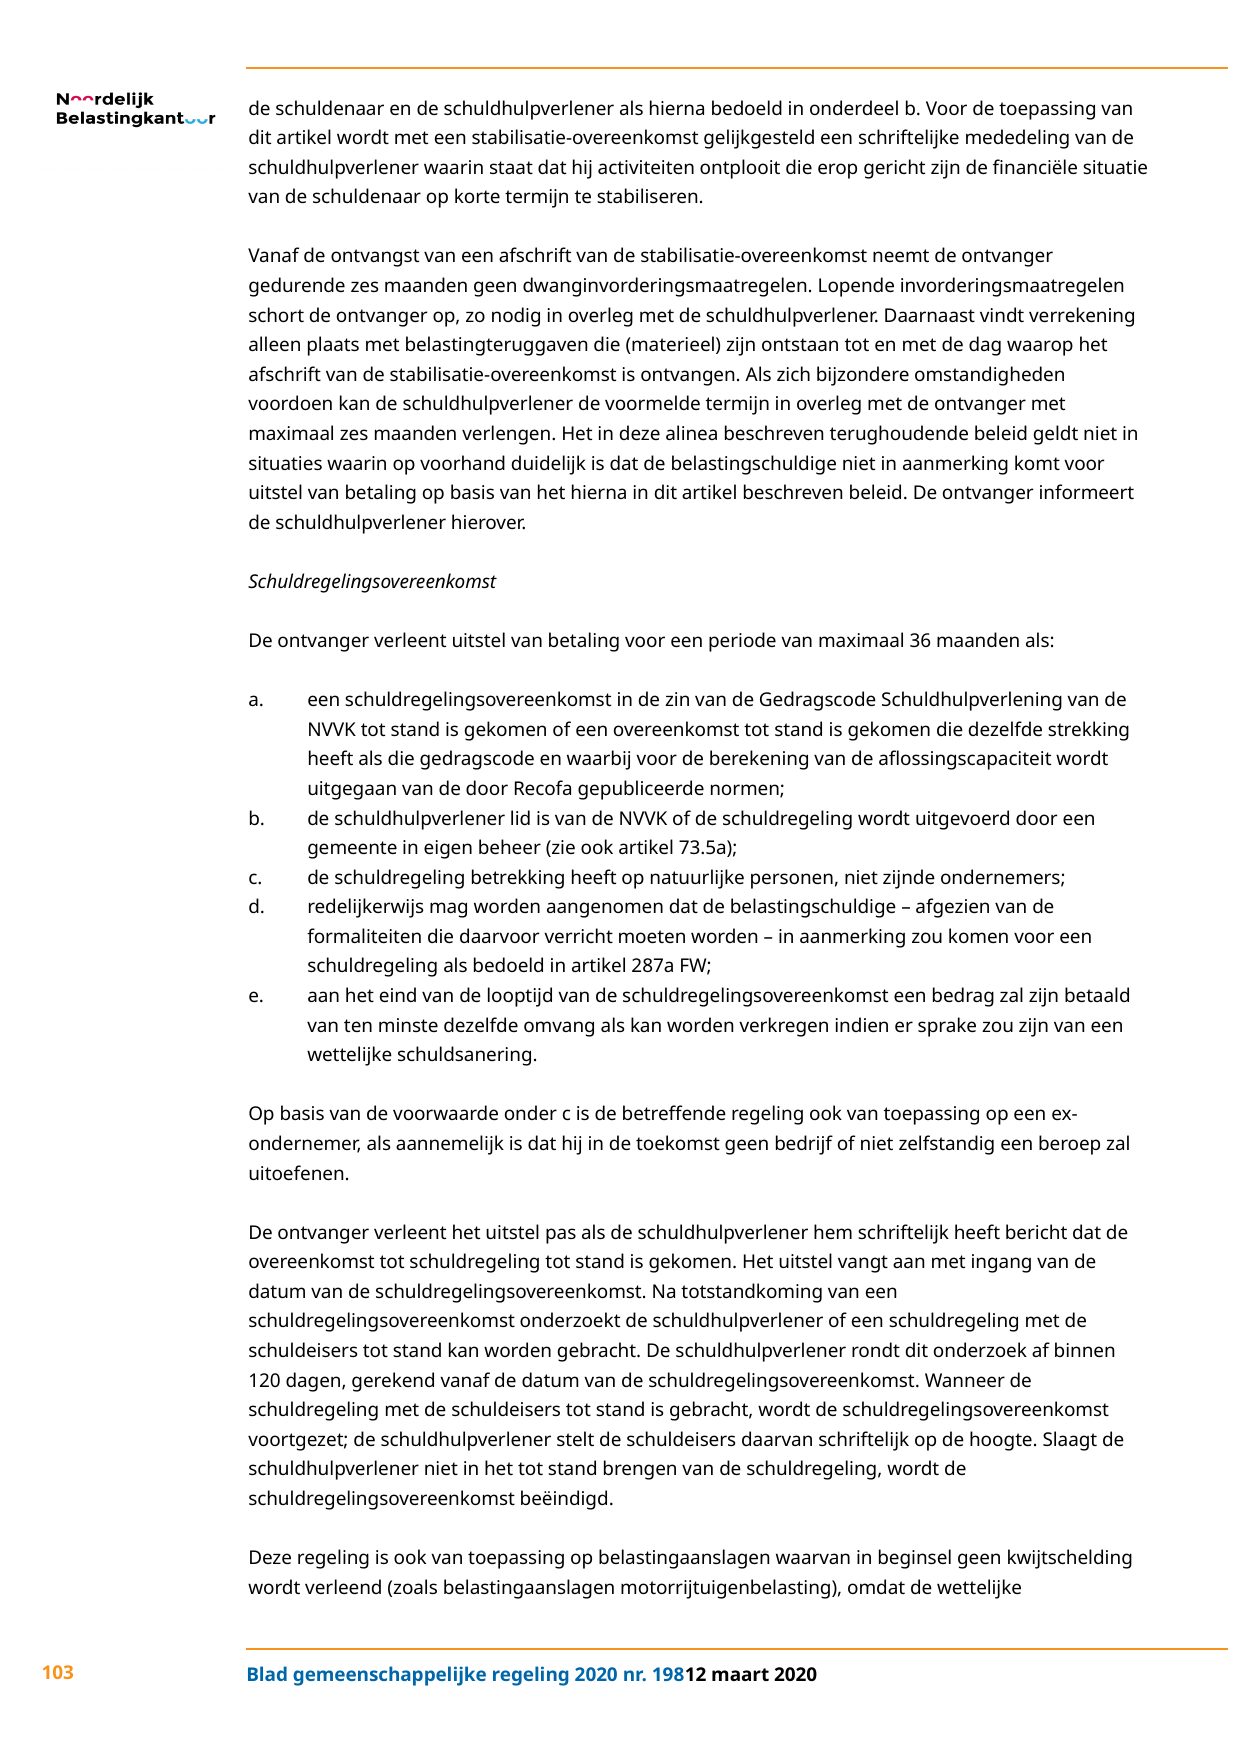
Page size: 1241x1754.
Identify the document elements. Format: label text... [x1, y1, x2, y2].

list een schuldregelingsovereenkomst in de zin van de Gedragscode Schuldhulpverlening van de NVVK tot stand is gekomen of een overeenkomst tot stand is gekomen die dezelfde strekking heeft als die gedragscode en waarbij voor de berekening van de aflossingscapaciteit wordt uitgegaan van de door Recofa gepubliceerde normen; [248, 686, 1152, 801]
list de schuldregeling betrekking heeft op natuurlijke personen, niet zijnde ondernemers; [248, 864, 1152, 890]
text De ontvanger verleent uitstel van betaling voor een periode van maximaal 36 maanden als: [248, 627, 1152, 653]
text Op basis van de voorwaarde onder c is de betreffende regeling ook van toepassing op een ex-ondernemer, als aannemelijk is dat hij in de toekomst geen bedrijf of niet zelfstandig een beroep zal uitoefenen. [248, 1101, 1152, 1186]
text de schuldenaar en de schuldhulpverlener als hierna bedoeld in onderdeel b. Voor de toepassing van dit artikel wordt met een stabilisatie-overeenkomst gelijkgesteld een schriftelijke mededeling van de schuldhulpverlener waarin staat dat hij activiteiten ontplooit die erop gericht zijn de financiële situatie van de schuldenaar op korte termijn te stabiliseren. [248, 95, 1152, 209]
text Schuldregelingsovereenkomst [248, 568, 1152, 594]
text De ontvanger verleent het uitstel pas als de schuldhulpverlener hem schriftelijk heeft bericht dat de overeenkomst tot schuldregeling tot stand is gekomen. Het uitstel vangt aan met ingang van de datum van de schuldregelingsovereenkomst. Na totstandkoming van een schuldregelingsovereenkomst onderzoekt de schuldhulpverlener of een schuldregeling met de schuldeisers tot stand kan worden gebracht. De schuldhulpverlener rondt dit onderzoek af binnen 120 dagen, gerekend vanaf de datum van de schuldregelingsovereenkomst. Wanneer de schuldregeling met de schuldeisers tot stand is gebracht, wordt de schuldregelingsovereenkomst voortgezet; de schuldhulpverlener stelt de schuldeisers daarvan schriftelijk op de hoogte. Slaagt de schuldhulpverlener niet in het tot stand brengen van de schuldregeling, wordt de schuldregelingsovereenkomst beëindigd. [248, 1219, 1152, 1511]
text Vanaf de ontvangst van een afschrift van de stabilisatie-overeenkomst neemt de ontvanger gedurende zes maanden geen dwanginvorderingsmaatregelen. Lopende invorderingsmaatregelen schort de ontvanger op, zo nodig in overleg met de schuldhulpverlener. Daarnaast vindt verrekening alleen plaats met belastingteruggaven die (materieel) zijn ontstaan tot en met de dag waarop het afschrift van de stabilisatie-overeenkomst is ontvangen. Als zich bijzondere omstandigheden voordoen kan de schuldhulpverlener de voormelde termijn in overleg met de ontvanger met maximaal zes maanden verlengen. Het in deze alinea beschreven terughoudende beleid geldt niet in situaties waarin op voorhand duidelijk is dat de belastingschuldige niet in aanmerking komt voor uitstel van betaling op basis van het hierna in dit artikel beschreven beleid. De ontvanger informeert de schuldhulpverlener hierover. [248, 243, 1152, 535]
list de schuldhulpverlener lid is van de NVVK of de schuldregeling wordt uitgevoerd door een gemeente in eigen beheer (zie ook artikel 73.5a); [248, 805, 1152, 860]
text Deze regeling is ook van toepassing op belastingaanslagen waarvan in beginsel geen kwijtschelding wordt verleend (zoals belastingaanslagen motorrijtuigenbelasting), omdat de wettelijke [248, 1544, 1152, 1600]
list redelijkerwijs mag worden aangenomen dat de belastingschuldige – afgezien van de formaliteiten die daarvoor verricht moeten worden – in aanmerking zou komen voor een schuldregeling als bedoeld in artikel 287a FW; [248, 893, 1152, 978]
picture [41, 47, 231, 172]
list aan het eind van de looptijd van de schuldregelingsovereenkomst een bedrag zal zijn betaald van ten minste dezelfde omvang als kan worden verkregen indien er sprake zou zijn van een wettelijke schuldsanering. [248, 982, 1152, 1067]
